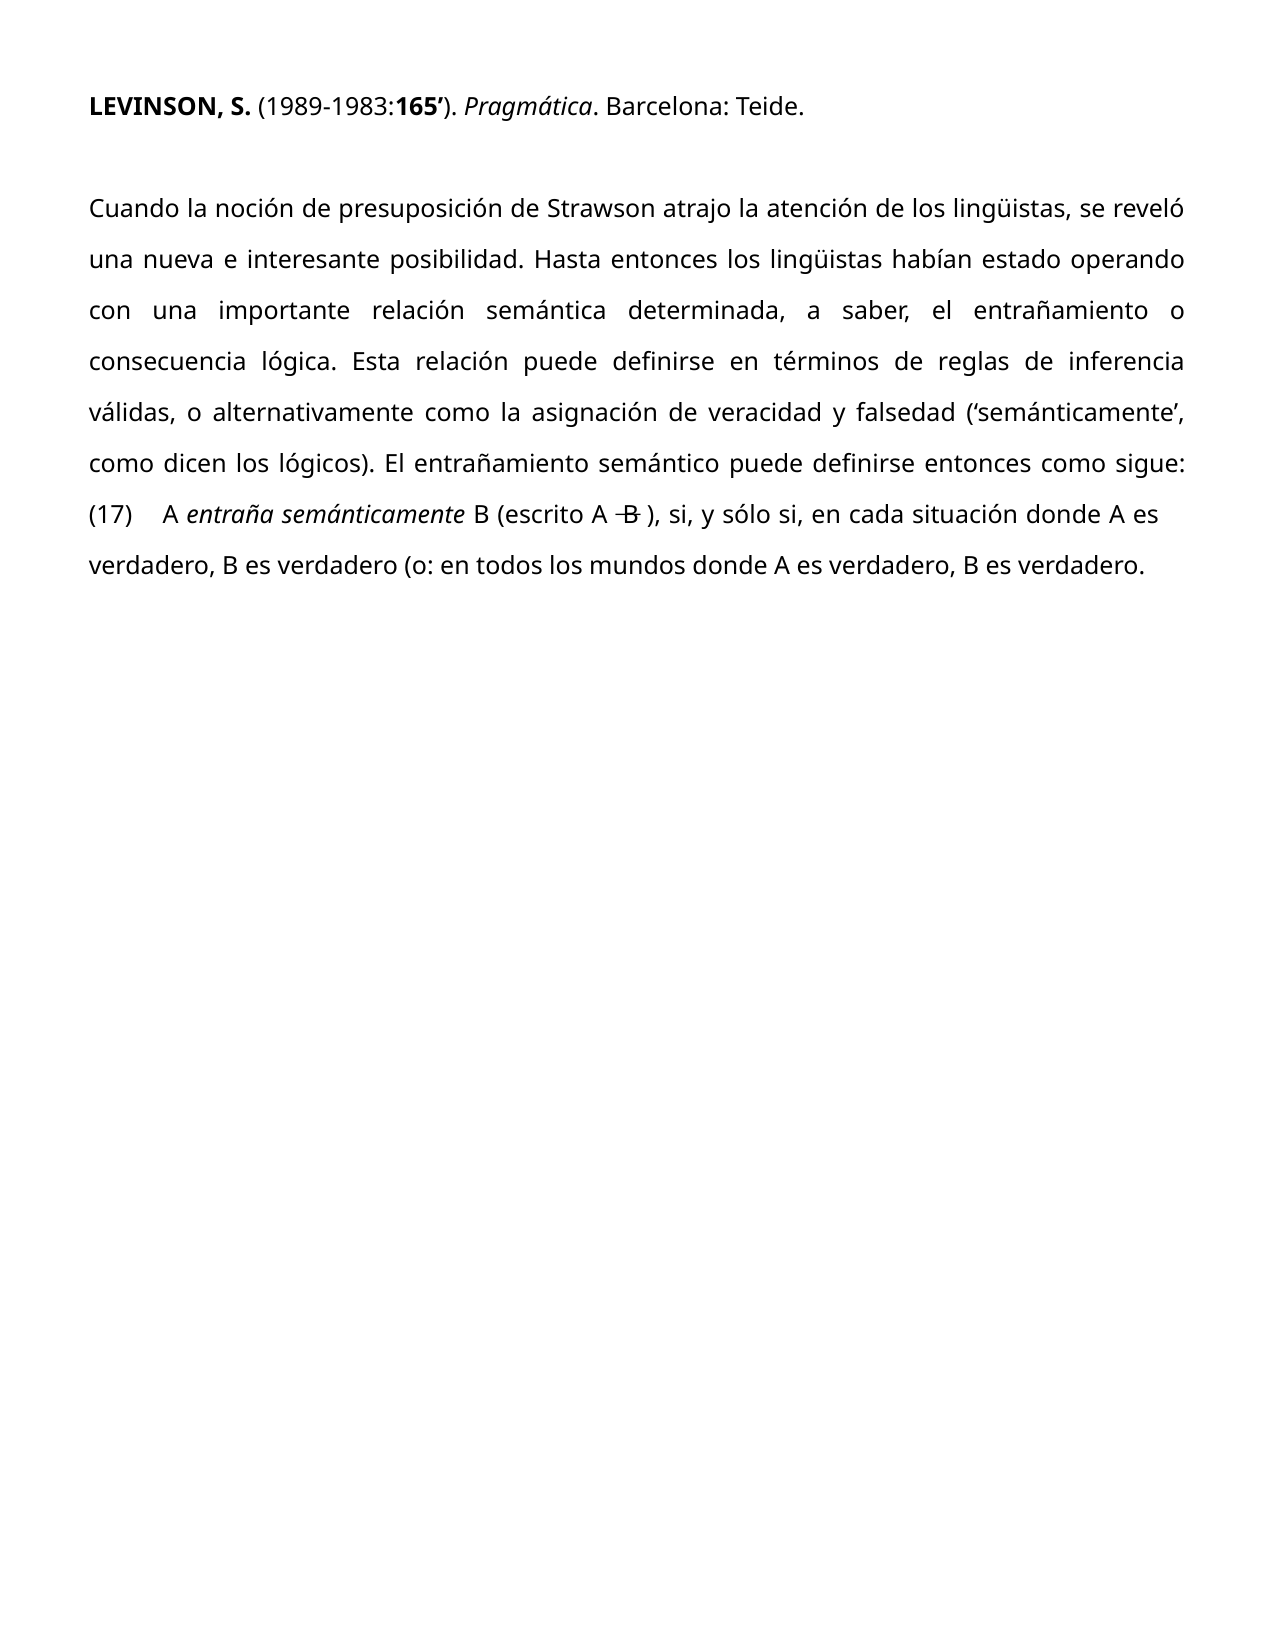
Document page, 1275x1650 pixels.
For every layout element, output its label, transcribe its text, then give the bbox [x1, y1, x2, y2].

text Cuando la noción de presuposición de Strawson atrajo la atención de los lingüistas, se reveló una nueva e interesante posibilidad. Hasta entonces los lingüistas habían estado operando con una importante relación semántica determinada, a saber, el entrañamiento o consecuencia lógica. Esta relación puede definirse en términos de reglas de inferencia válidas, o alternativamente como la asignación de veracidad y falsedad (‘semánticamente’, como dicen los lógicos). El entrañamiento semántico puede definirse entonces como sigue: (17) A entraña semánticamente B (escrito A ⎯ B ), si, y sólo si, en cada situación donde A es verdadero, B es verdadero (o: en todos los mundos donde A es verdadero, B es verdadero. [88, 191, 1186, 582]
text LEVINSON, S. (1989-1983:165’). Pragmática. Barcelona: Teide. [88, 88, 1186, 123]
